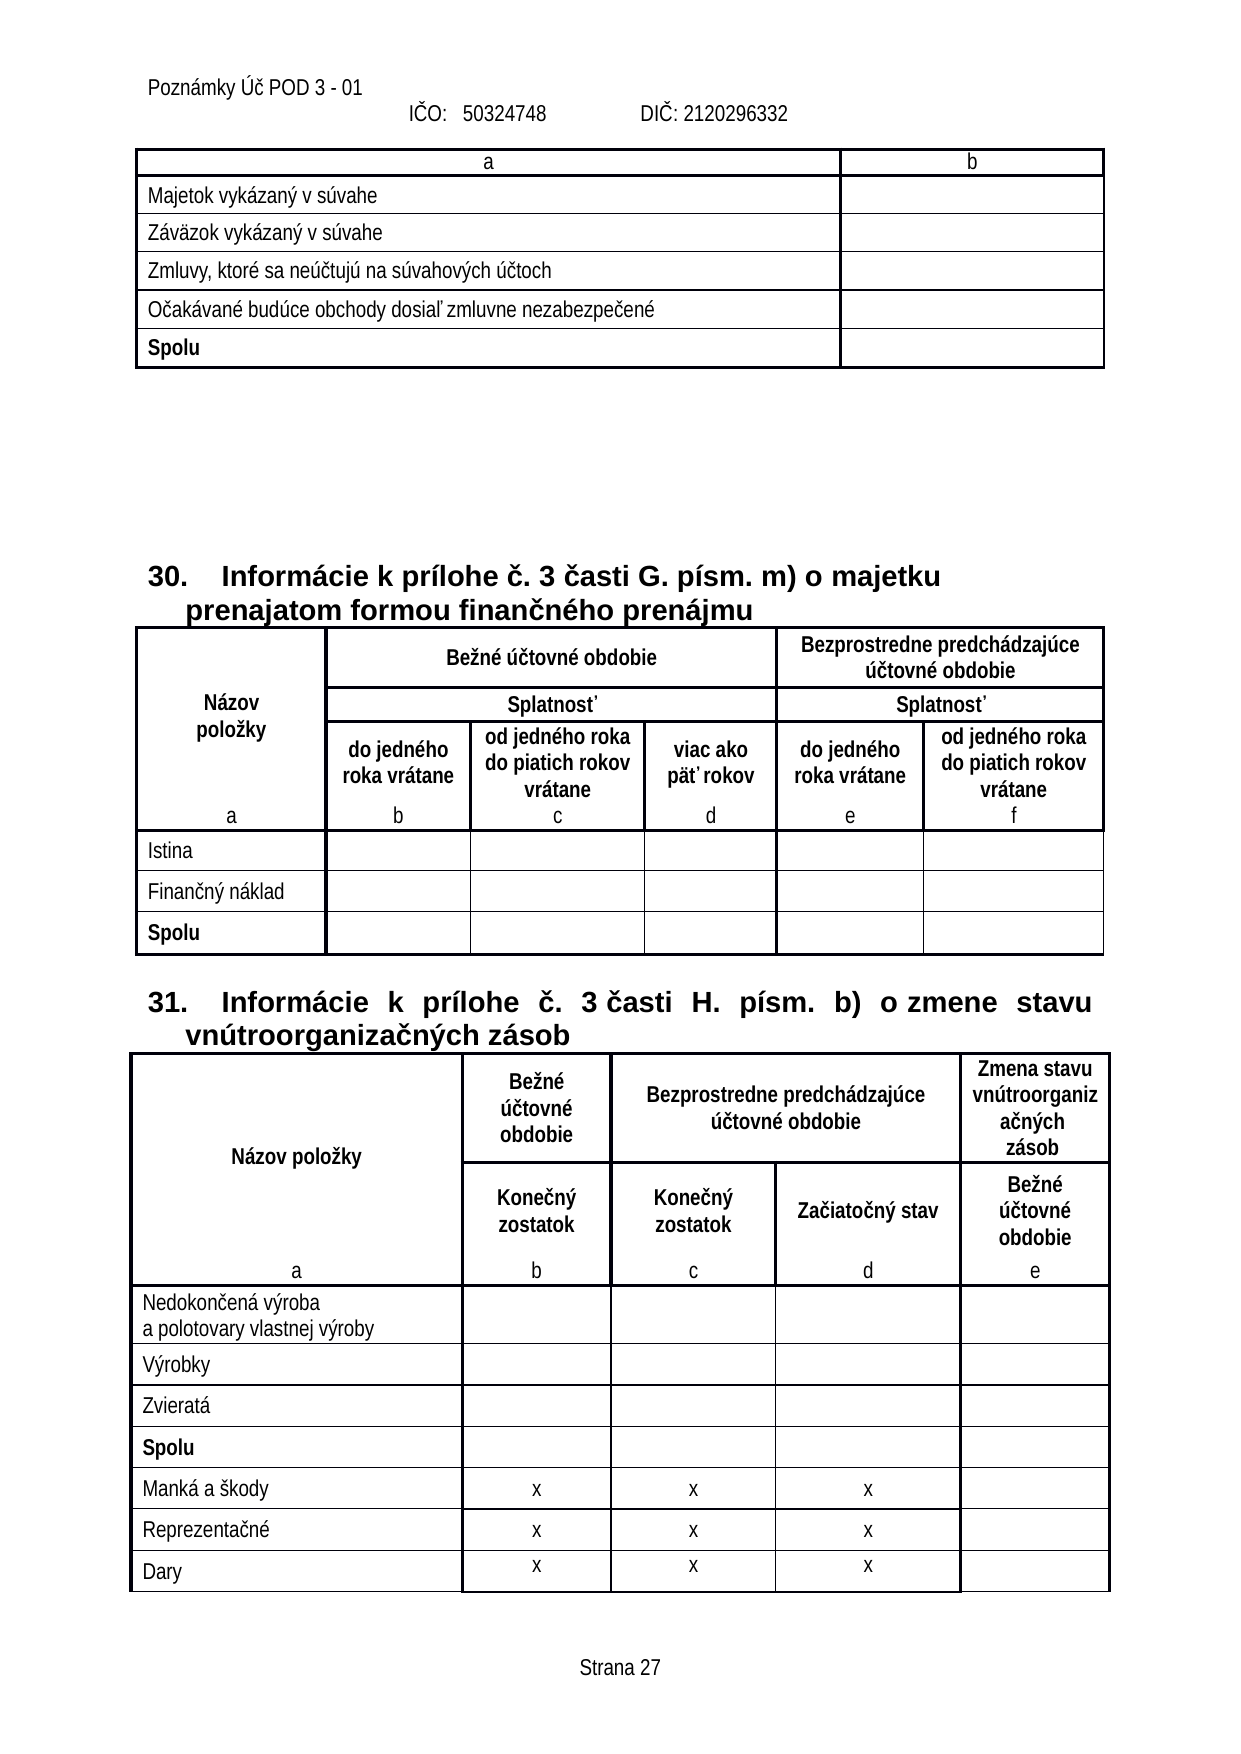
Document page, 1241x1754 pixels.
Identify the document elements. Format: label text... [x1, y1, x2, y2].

table_cell d [646, 802, 775, 828]
table_cell Finančný náklad [138, 871, 324, 911]
table_cell [612, 1287, 775, 1343]
table_cell x [612, 1551, 775, 1591]
table_cell [776, 1386, 959, 1426]
table_cell [842, 177, 1103, 212]
table_cell [778, 871, 923, 911]
table_cell [962, 1427, 1108, 1467]
table_cell d [777, 1258, 959, 1284]
table_cell a [138, 802, 324, 828]
table_cell [471, 871, 644, 911]
table_cell Splatnosť [778, 689, 1102, 720]
table_cell [612, 1427, 775, 1467]
table_cell [842, 252, 1103, 289]
table_cell [776, 1287, 959, 1343]
table_cell [962, 1509, 1108, 1549]
table_cell [464, 1427, 610, 1467]
table_cell [842, 214, 1103, 251]
table_cell [924, 832, 1103, 870]
table_cell [962, 1386, 1108, 1426]
table_cell Konečný zostatok [464, 1164, 609, 1257]
table_header Názov položky [138, 629, 324, 802]
table_cell Majetok vykázaný v súvahe [138, 177, 839, 212]
table_cell x [612, 1510, 775, 1549]
table_cell Spolu [138, 329, 839, 366]
table_cell [962, 1551, 1108, 1591]
table_cell [645, 832, 775, 870]
table_cell [962, 1344, 1108, 1384]
table_cell [328, 832, 470, 870]
table_cell [464, 1386, 610, 1426]
table_cell Spolu [133, 1427, 461, 1467]
table_cell [778, 832, 923, 870]
table_cell x [776, 1551, 959, 1591]
table_cell Spolu [138, 912, 324, 952]
table_cell b [464, 1258, 609, 1284]
table_cell Splatnosť [328, 689, 775, 720]
table_cell Očakávané budúce obchody dosiaľ zmluvne nezabezpečené [138, 291, 839, 328]
table_cell x [612, 1468, 775, 1508]
table_cell [962, 1287, 1108, 1343]
table_cell Výrobky [133, 1344, 461, 1384]
table_header Bežné účtovné obdobie [328, 629, 775, 686]
table_cell x [776, 1510, 959, 1549]
table_cell od jedného roka do piatich rokov vrátane [472, 723, 643, 802]
table_cell [924, 871, 1103, 911]
table_cell f [925, 802, 1102, 828]
table_cell x [464, 1510, 610, 1549]
table_cell Začiatočný stav [777, 1164, 959, 1257]
table_cell Konečný zostatok [613, 1164, 774, 1257]
table_cell [328, 871, 470, 911]
table_cell Dary [133, 1551, 461, 1591]
table_cell Záväzok vykázaný v súvahe [138, 214, 839, 251]
table_cell Manká a škody [133, 1468, 461, 1508]
table_cell a [138, 151, 839, 174]
table_header Bežné účtovné obdobie [464, 1055, 609, 1161]
table_cell a [133, 1258, 461, 1284]
table_cell [776, 1427, 959, 1467]
table_cell [612, 1344, 775, 1384]
table_cell Nedokončená výroba a polotovary vlastnej výroby [133, 1287, 461, 1343]
table_cell [464, 1287, 610, 1343]
title Informácie k prílohe č. 3 časti H. písm. b) o zmene stavu vnútroorganizačných zásob [148, 985, 1092, 1052]
table_cell [842, 291, 1103, 328]
table_cell Bežné účtovné obdobie [962, 1164, 1108, 1257]
table_cell Istina [138, 832, 324, 870]
table_cell x [464, 1551, 610, 1591]
table_cell x [776, 1468, 959, 1508]
table_cell [471, 912, 644, 952]
table_cell Reprezentačné [133, 1509, 461, 1549]
table_cell [612, 1386, 775, 1426]
table_header Názov položky [133, 1055, 461, 1257]
table_cell viac ako päť rokov [646, 723, 775, 802]
title Informácie k prílohe č. 3 časti G. písm. m) o majetku prenajatom formou finančného prenájmu [148, 559, 1092, 626]
table_cell Zmluvy, ktoré sa neúčtujú na súvahových účtoch [138, 252, 839, 289]
table_cell [464, 1344, 610, 1384]
table_cell [645, 912, 775, 952]
table_cell b [328, 802, 469, 828]
table_cell [328, 912, 470, 952]
table_cell x [464, 1468, 610, 1508]
table_cell [842, 329, 1103, 366]
table_cell [776, 1344, 959, 1384]
table_cell c [613, 1258, 774, 1284]
table_cell do jedného roka vrátane [328, 723, 469, 802]
table_cell Zvieratá [133, 1386, 461, 1426]
table_cell [924, 912, 1103, 952]
table_cell b [842, 151, 1102, 174]
table_cell e [962, 1258, 1108, 1284]
table_cell [645, 871, 775, 911]
table_cell [778, 912, 923, 952]
table_cell do jedného roka vrátane [778, 723, 922, 802]
table_cell [962, 1468, 1108, 1508]
table_header Bezprostredne predchádzajúce účtovné obdobie [613, 1055, 959, 1161]
table_cell c [472, 802, 643, 828]
table_cell e [778, 802, 922, 828]
table_header Bezprostredne predchádzajúce účtovné obdobie [778, 629, 1102, 686]
table_header Zmena stavu vnútroorganizačných zásob [962, 1055, 1108, 1161]
table_cell [471, 832, 644, 870]
table_cell od jedného roka do piatich rokov vrátane [925, 723, 1102, 802]
